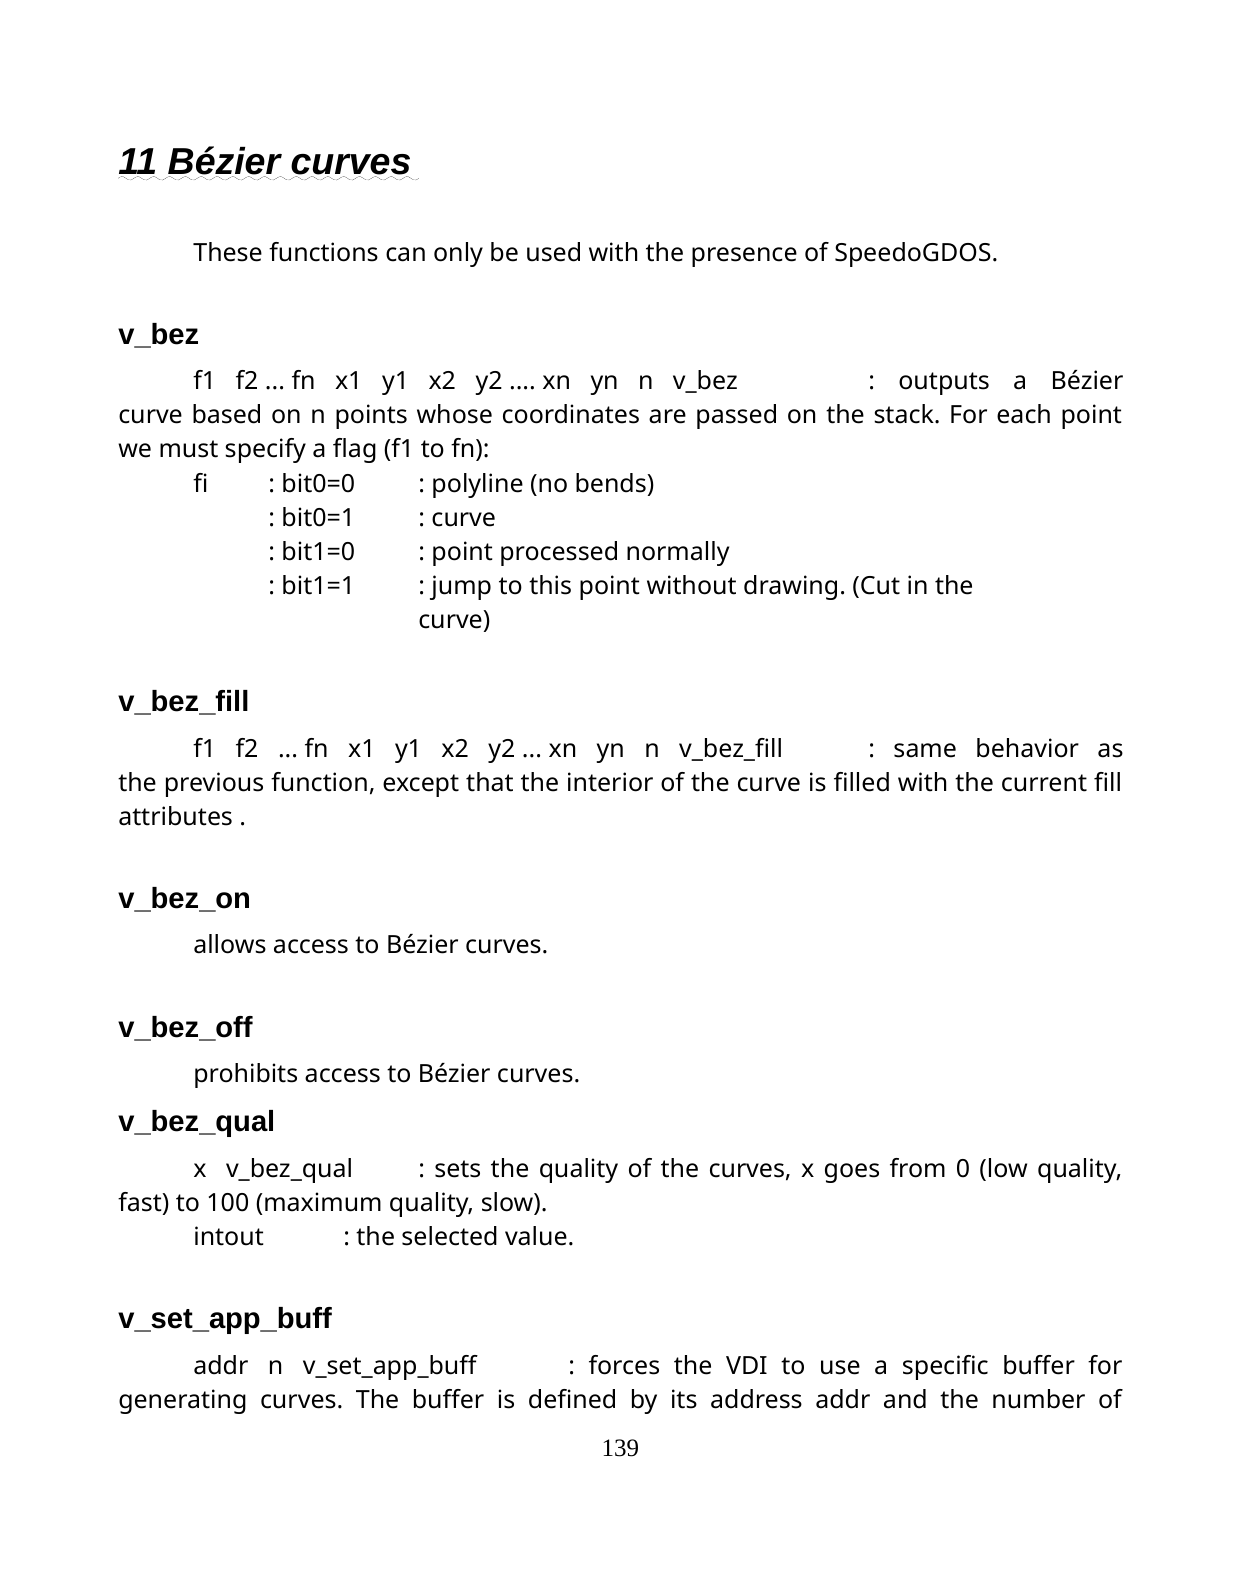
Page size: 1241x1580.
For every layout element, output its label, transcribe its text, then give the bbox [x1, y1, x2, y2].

subtitle v_bez_qual [118, 1104, 1122, 1138]
text allows access to Bézier curves. [118, 927, 1123, 961]
subtitle v_bez_on [118, 881, 1122, 914]
subtitle v_bez [118, 317, 1122, 351]
text addr n v_set_app_buff : forces the VDI to use a specific buffer for generating curves. The buffer is defined by its address addr and the number of [118, 1347, 1123, 1416]
text : bit0=1 : curve [118, 499, 1123, 533]
text fi : bit0=0 : polyline (no bends) [118, 465, 1123, 499]
subtitle 11 Bézier curves [118, 139, 1122, 182]
text curve) [118, 601, 1123, 636]
text prohibits access to Bézier curves. [118, 1056, 1123, 1090]
text These functions can only be used with the presence of SpeedoGDOS. [118, 234, 1123, 268]
subtitle v_bez_off [118, 1010, 1122, 1043]
text x v_bez_qual : sets the quality of the curves, x goes from 0 (low quality, fast) to 100 (maximum quality, slow). [118, 1151, 1123, 1219]
text f1 f2 ... fn x1 y1 x2 y2 ... xn yn n v_bez_fill : same behavior as the previous function, except that the interior of the curve is filled with the current fill attributes . [118, 730, 1123, 832]
text : bit1=0 : point processed normally [118, 533, 1123, 567]
subtitle v_bez_fill [118, 684, 1122, 718]
text f1 f2 ... fn x1 y1 x2 y2 .... xn yn n v_bez : outputs a Bézier curve based on n points whose coordinates are passed on the stack. For each point we must specify a flag (f1 to fn): [118, 363, 1123, 465]
subtitle v_set_app_buff [118, 1301, 1122, 1335]
text intout : the selected value. [118, 1219, 1123, 1253]
text : bit1=1 : jump to this point without drawing. (Cut in the [118, 567, 1123, 601]
